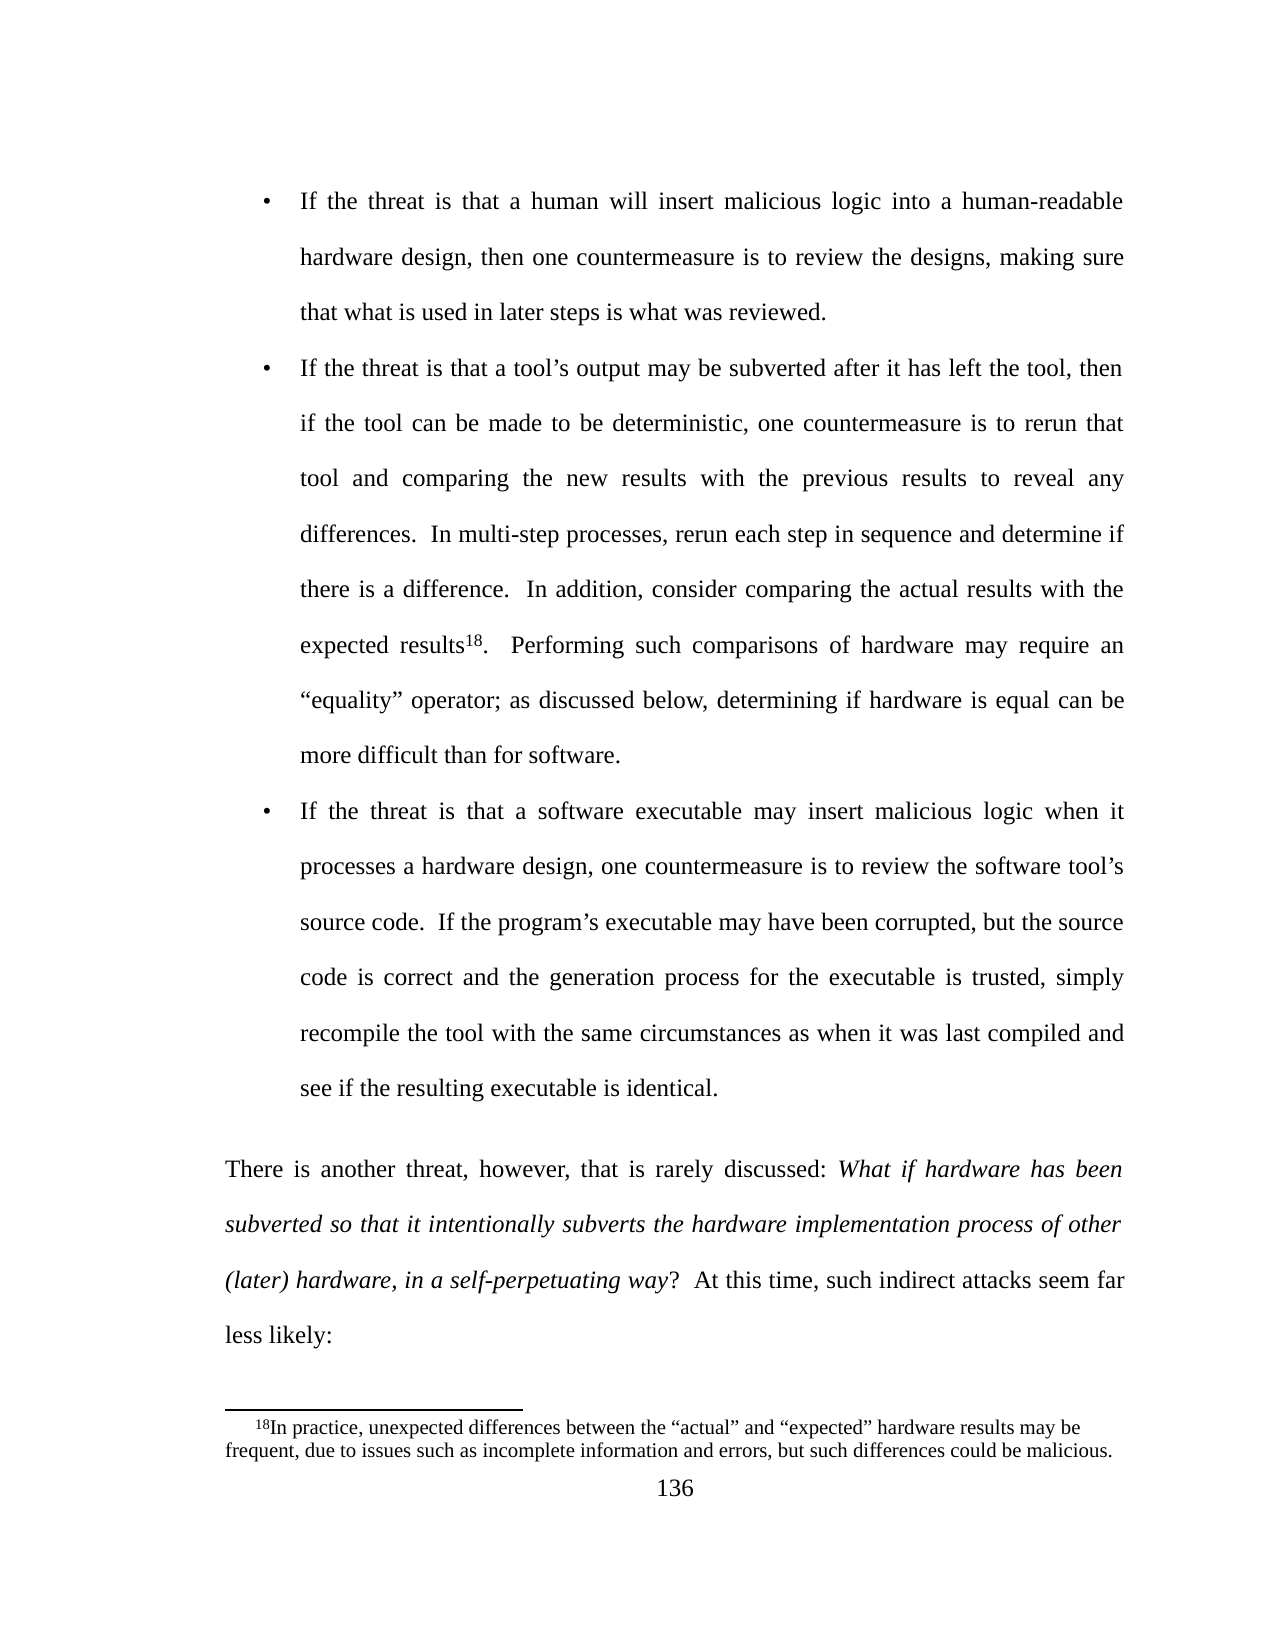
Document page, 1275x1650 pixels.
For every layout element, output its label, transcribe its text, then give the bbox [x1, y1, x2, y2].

text There is another threat, however, that is rarely discussed: What if hardware has been subverted so that it intentionally subverts the hardware implementation process of other (later) hardware, in a self-perpetuating way? At this time, such indirect attacks seem far less likely: [225, 1155, 1125, 1349]
list If the threat is that a human will insert malicious logic into a human-readable hardware design, then one countermeasure is to review the designs, making sure that what is used in later steps is what was reviewed. [262, 187, 1125, 326]
list If the threat is that a software executable may insert malicious logic when it processes a hardware design, one countermeasure is to review the software tool’s source code. If the program’s executable may have been corrupted, but the source code is correct and the generation process for the executable is trusted, simply recompile the tool with the same circumstances as when it was last compiled and see if the resulting executable is identical. [262, 797, 1125, 1102]
list In practice, unexpected differences between the “actual” and “expected” hardware results may be frequent, due to issues such as incomplete information and errors, but such differences could be malicious. [225, 1416, 1125, 1462]
list If the threat is that a tool’s output may be subverted after it has left the tool, then if the tool can be made to be deterministic, one countermeasure is to rerun that tool and comparing the new results with the previous results to reveal any differences. In multi-step processes, rerun each step in sequence and determine if there is a difference. In addition, consider comparing the actual results with the expected results. Performing such comparisons of hardware may require an “equality” operator; as discussed below, determining if hardware is equal can be more difficult than for software. [262, 354, 1125, 769]
